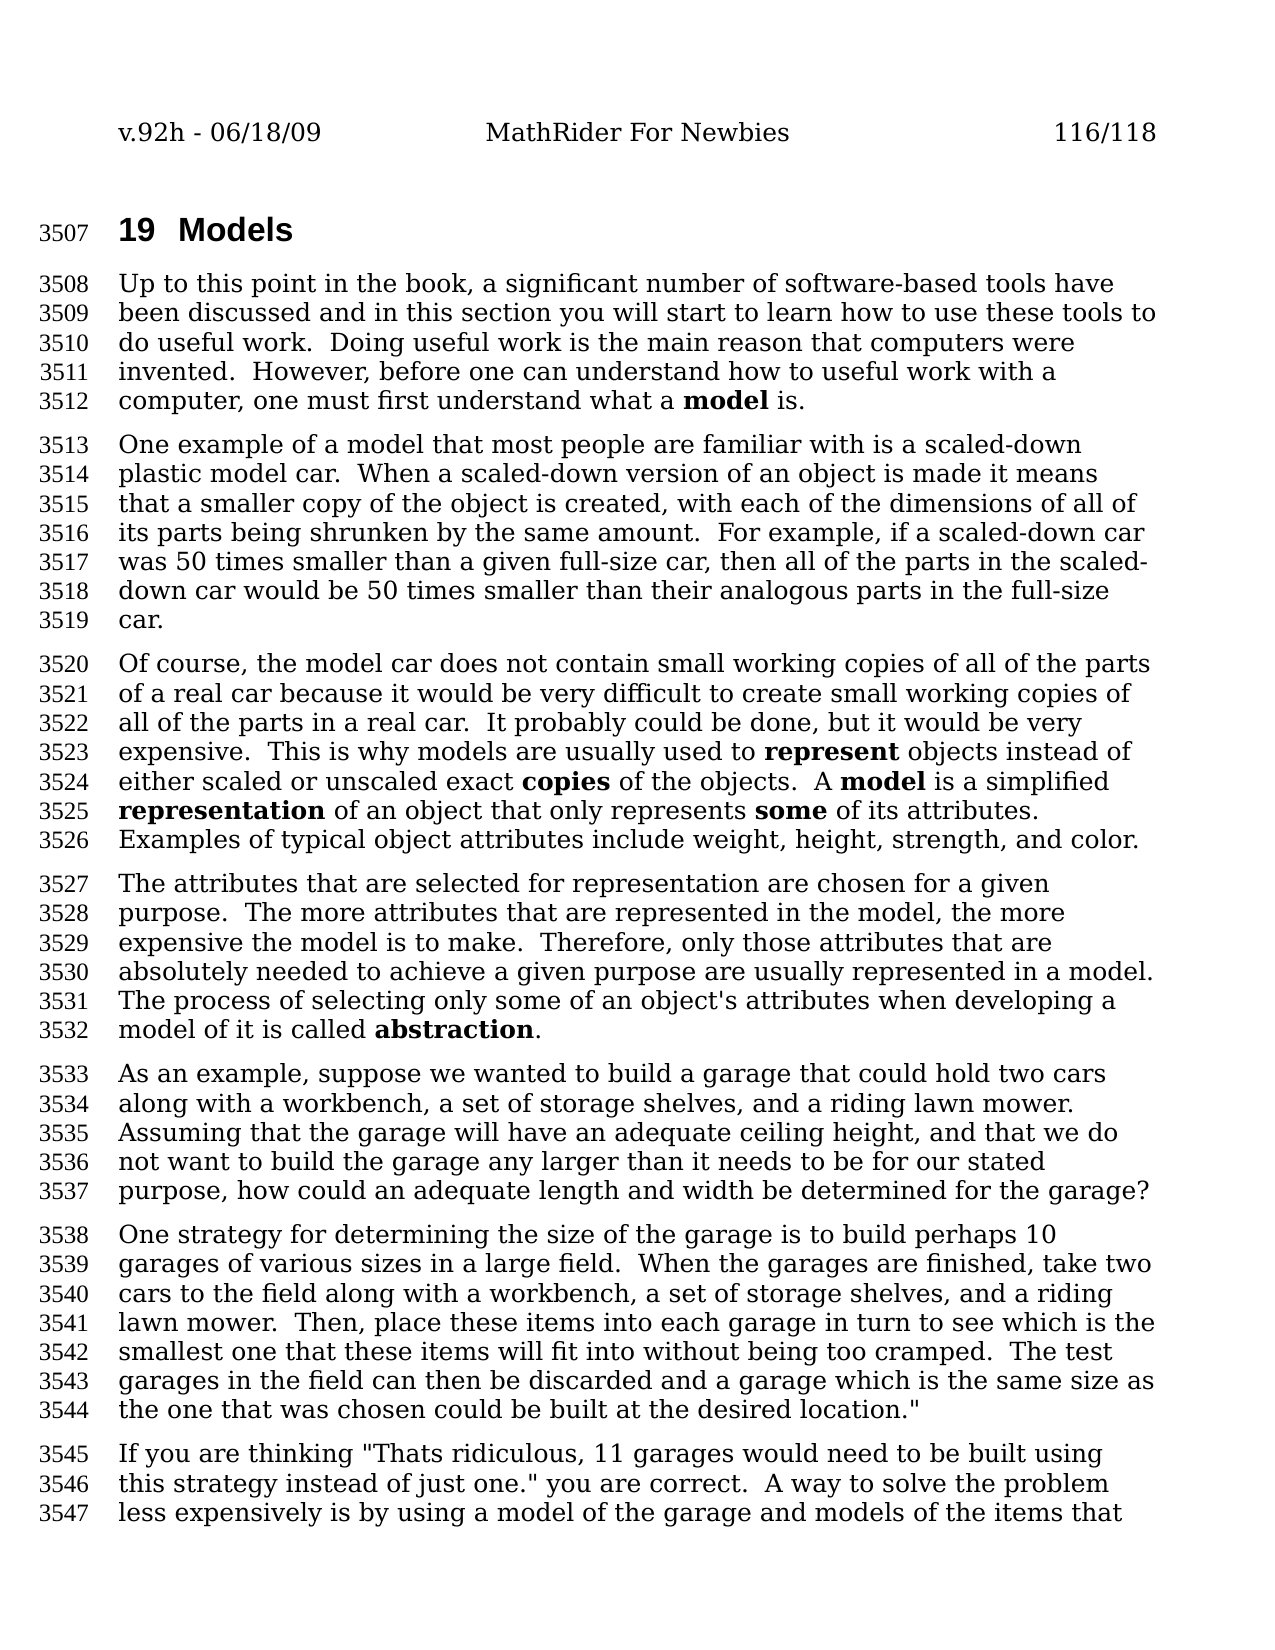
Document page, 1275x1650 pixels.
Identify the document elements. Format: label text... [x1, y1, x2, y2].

text One strategy for determining the size of the garage is to build perhaps 10 garages of various sizes in a large field. When the garages are finished, take two cars to the field along with a workbench, a set of storage shelves, and a riding lawn mower. Then, place these items into each garage in turn to see which is the smallest one that these items will fit into without being too cramped. The test garages in the field can then be discarded and a garage which is the same size as the one that was chosen could be built at the desired location." [118, 1220, 1157, 1424]
text The attributes that are selected for representation are chosen for a given purpose. The more attributes that are represented in the model, the more expensive the model is to make. Therefore, only those attributes that are absolutely needed to achieve a given purpose are usually represented in a model. The process of selecting only some of an object's attributes when developing a model of it is called abstraction. [118, 869, 1157, 1044]
subtitle Models [118, 210, 1157, 248]
text If you are thinking "Thats ridiculous, 11 garages would need to be built using this strategy instead of just one." you are correct. A way to solve the problem less expensively is by using a model of the garage and models of the items that [118, 1439, 1157, 1527]
text Of course, the model car does not contain small working copies of all of the parts of a real car because it would be very difficult to create small working copies of all of the parts in a real car. It probably could be done, but it would be very expensive. This is why models are usually used to represent objects instead of either scaled or unscaled exact copies of the objects. A model is a simplified representation of an object that only represents some of its attributes. Examples of typical object attributes include weight, height, strength, and color. [118, 649, 1157, 854]
text One example of a model that most people are familiar with is a scaled-down plastic model car. When a scaled-down version of an object is made it means that a smaller copy of the object is created, with each of the dimensions of all of its parts being shrunken by the same amount. For example, if a scaled-down car was 50 times smaller than a given full-size car, then all of the parts in the scaled-down car would be 50 times smaller than their analogous parts in the full-size car. [118, 430, 1157, 634]
text As an example, suppose we wanted to build a garage that could hold two cars along with a workbench, a set of storage shelves, and a riding lawn mower. Assuming that the garage will have an adequate ceiling height, and that we do not want to build the garage any larger than it needs to be for our stated purpose, how could an adequate length and width be determined for the garage? [118, 1059, 1157, 1205]
text Up to this point in the book, a significant number of software-based tools have been discussed and in this section you will start to learn how to use these tools to do useful work. Doing useful work is the main reason that computers were invented. However, before one can understand how to useful work with a computer, one must first understand what a model is. [118, 269, 1157, 415]
